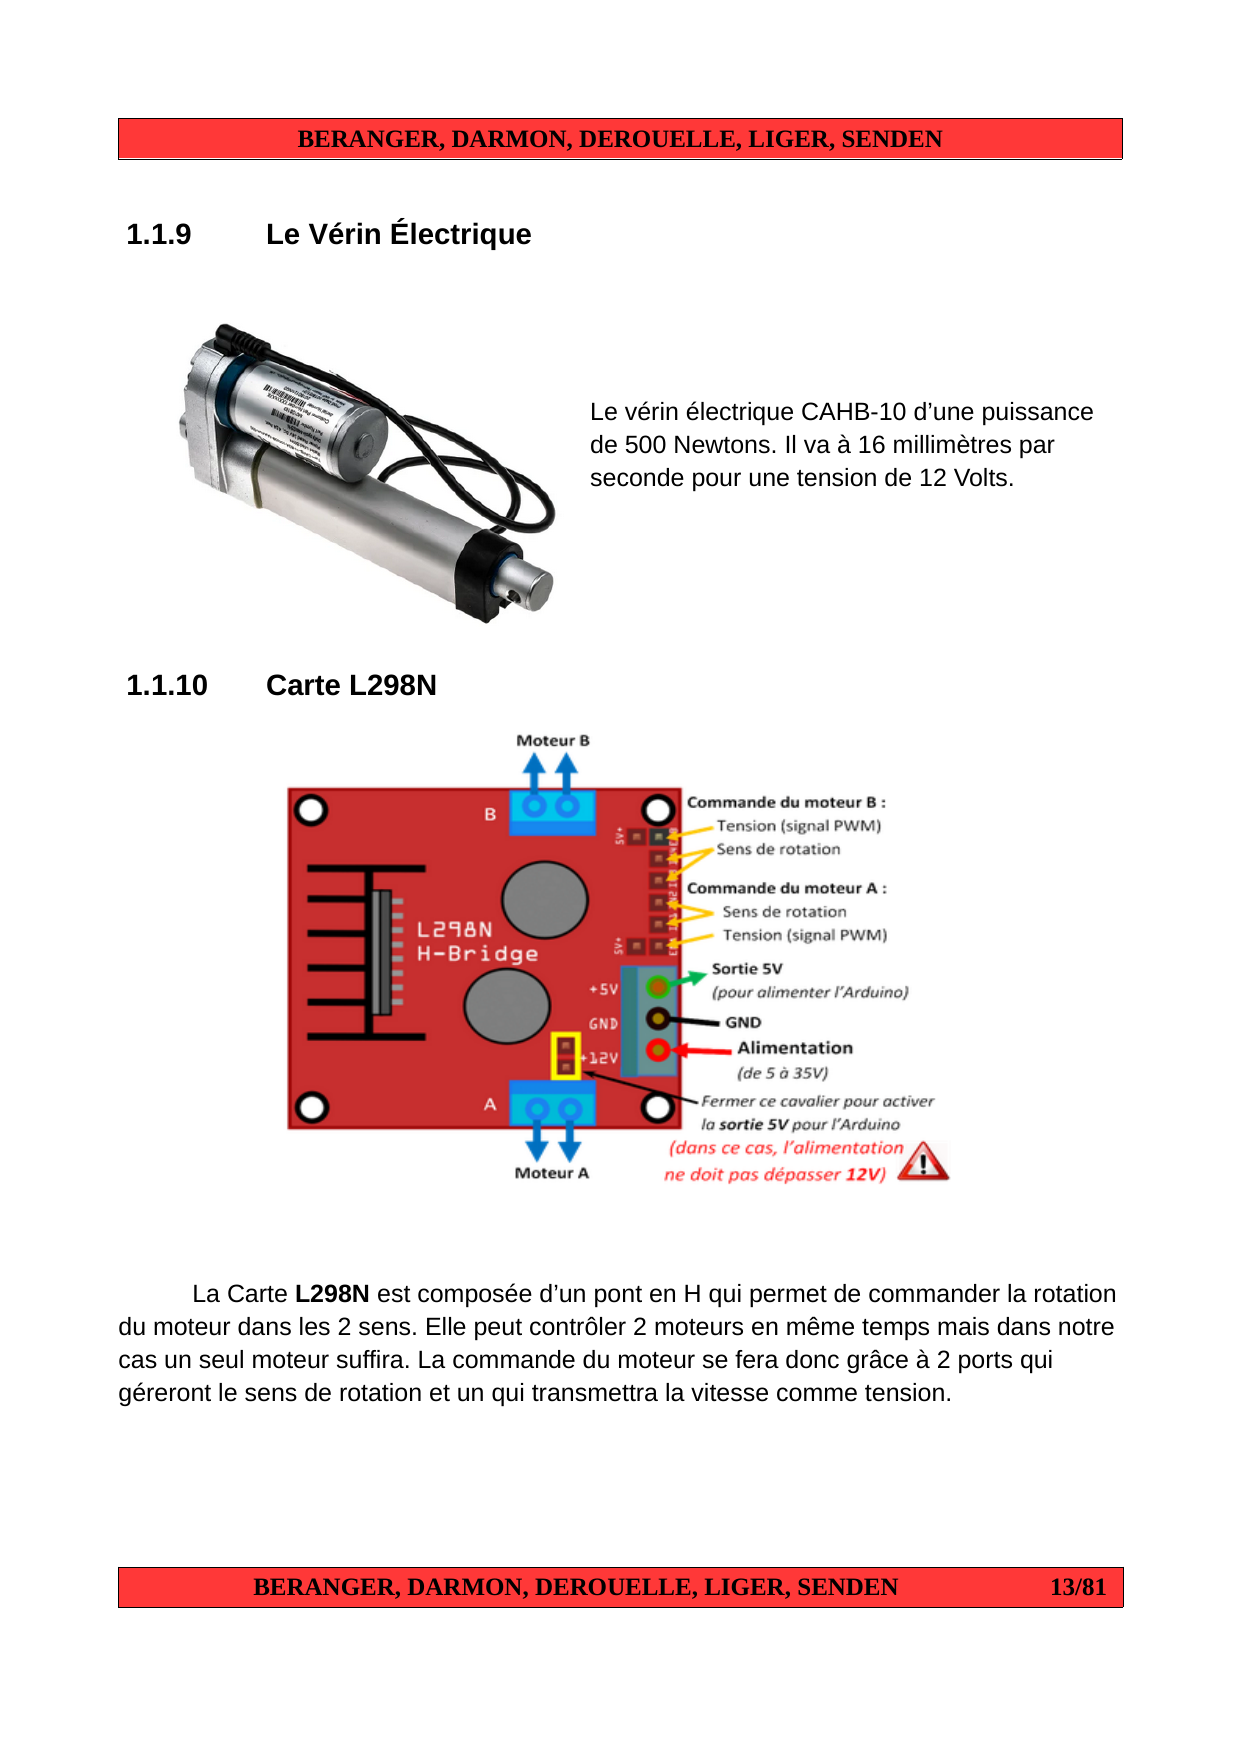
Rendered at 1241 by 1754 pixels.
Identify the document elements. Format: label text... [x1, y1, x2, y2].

subtitle Le Vérin Électrique [118, 217, 1122, 251]
subtitle Carte L298N [118, 668, 1122, 702]
picture [118, 306, 590, 652]
picture [264, 714, 976, 1208]
text La Carte L298N est composée d’un pont en H qui permet de commander la rotation du moteur dans les 2 sens. Elle peut contrôler 2 moteurs en même temps mais dans notre cas un seul moteur suffira. La commande du moteur se fera donc grâce à 2 ports qui géreront le sens de rotation et un qui transmettra la vitesse comme tension. [118, 1279, 1122, 1407]
text Le vérin électrique CAHB-10 d’une puissance de 500 Newtons. Il va à 16 millimètres par seconde pour une tension de 12 Volts. [590, 397, 1122, 492]
